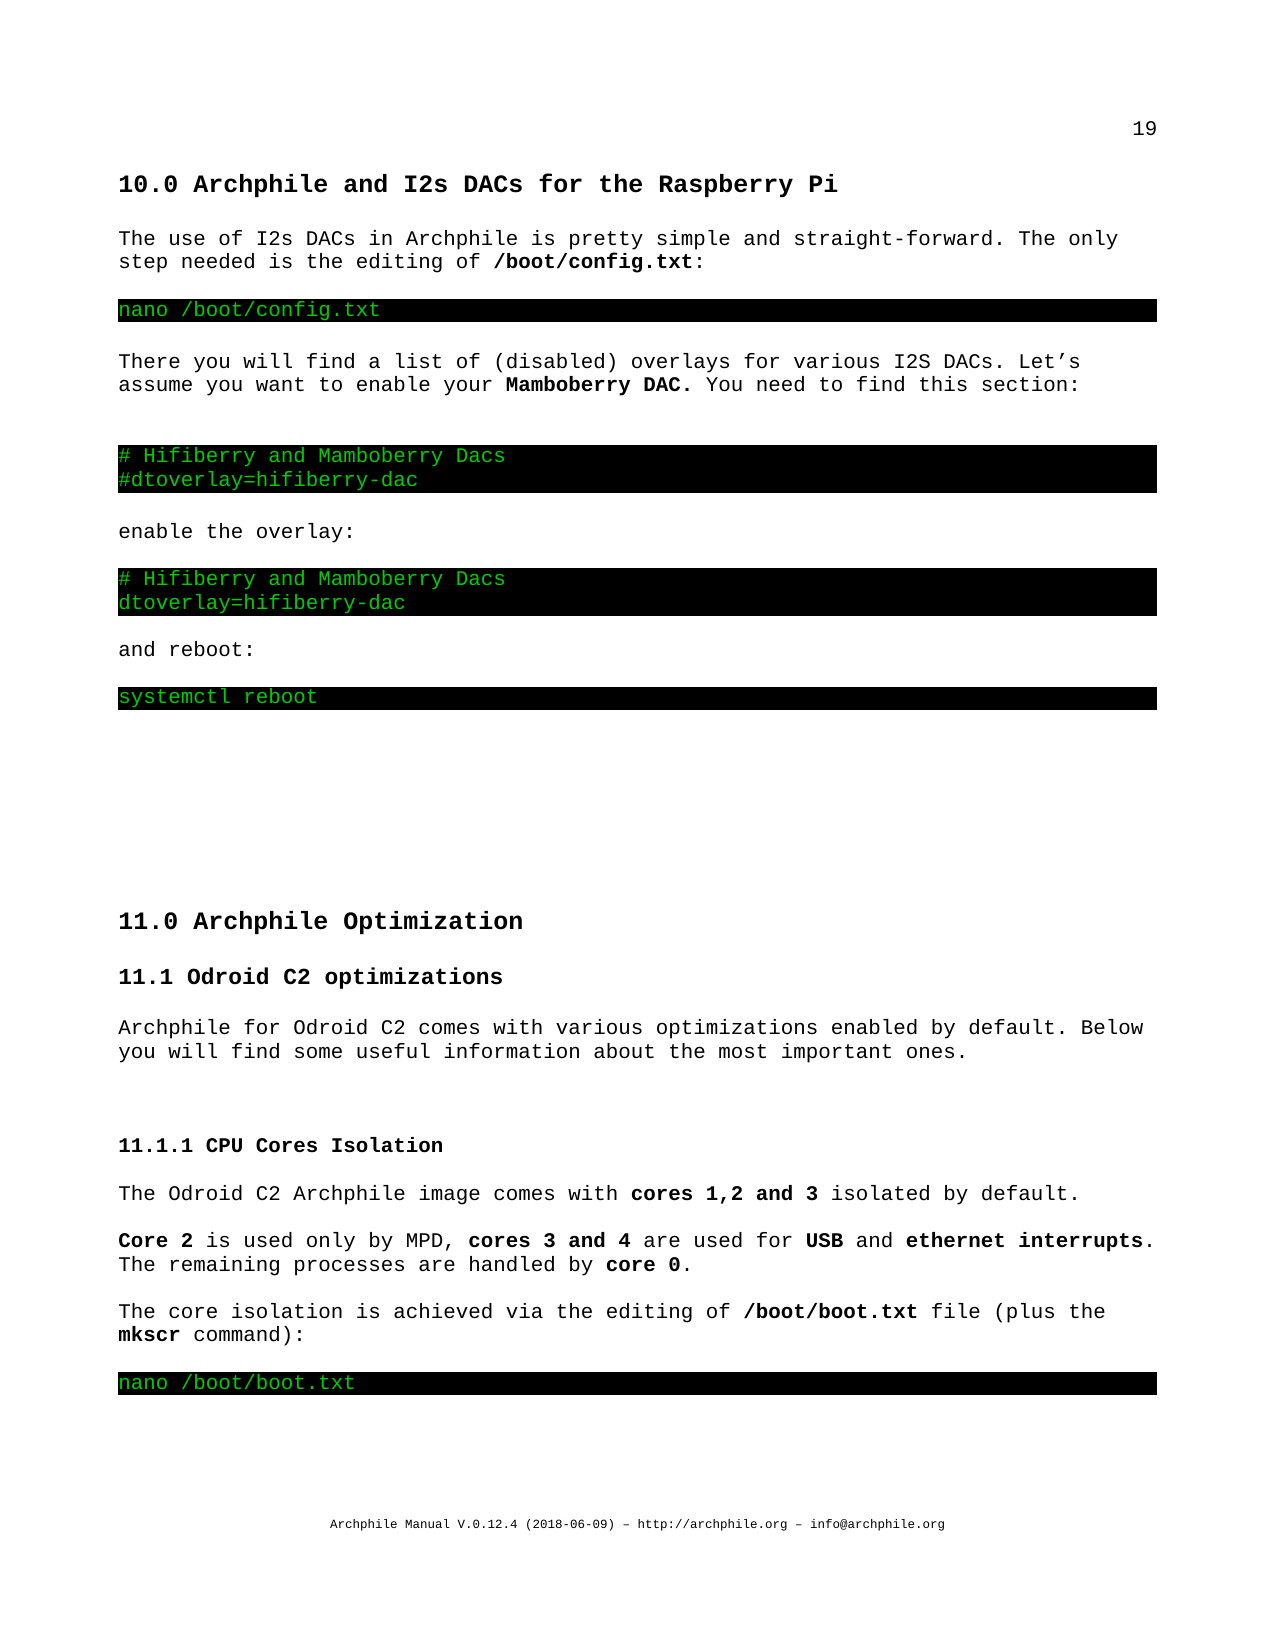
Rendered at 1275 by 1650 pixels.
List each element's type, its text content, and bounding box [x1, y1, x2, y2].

text nano /boot/boot.txt [118, 1372, 1157, 1395]
text nano /boot/config.txt [118, 299, 1157, 322]
text 11.0 Archphile Optimization [118, 908, 1157, 937]
text and reboot: [118, 639, 1157, 663]
text 10.0 Archphile and I2s DACs for the Raspberry Pi [118, 171, 1157, 199]
text There you will find a list of (disabled) overlays for various I2S DACs. Let’s assume you want to enable your Mamboberry DAC. You need to find this section: [118, 351, 1157, 398]
text dtoverlay=hifiberry-dac [118, 592, 1157, 616]
text #dtoverlay=hifiberry-dac [118, 469, 1157, 493]
text # Hifiberry and Mamboberry Dacs [118, 568, 1157, 592]
text 11.1 Odroid C2 optimizations [118, 965, 1157, 991]
text systemctl reboot [118, 687, 1157, 710]
text 11.1.1 CPU Cores Isolation [118, 1135, 1157, 1159]
text The core isolation is achieved via the editing of /boot/boot.txt file (plus the mkscr command): [118, 1301, 1157, 1348]
text The Odroid C2 Archphile image comes with cores 1,2 and 3 isolated by default. [118, 1183, 1157, 1206]
text The use of I2s DACs in Archphile is pretty simple and straight-forward. The only step needed is the editing of /boot/config.txt: [118, 228, 1157, 275]
text enable the overlay: [118, 521, 1157, 545]
text Core 2 is used only by MPD, cores 3 and 4 are used for USB and ethernet interrupts. The remaining processes are handled by core 0. [118, 1230, 1157, 1277]
text Archphile for Odroid C2 comes with various optimizations enabled by default. Below you will find some useful information about the most important ones. [118, 1017, 1157, 1064]
text # Hifiberry and Mamboberry Dacs [118, 445, 1157, 469]
